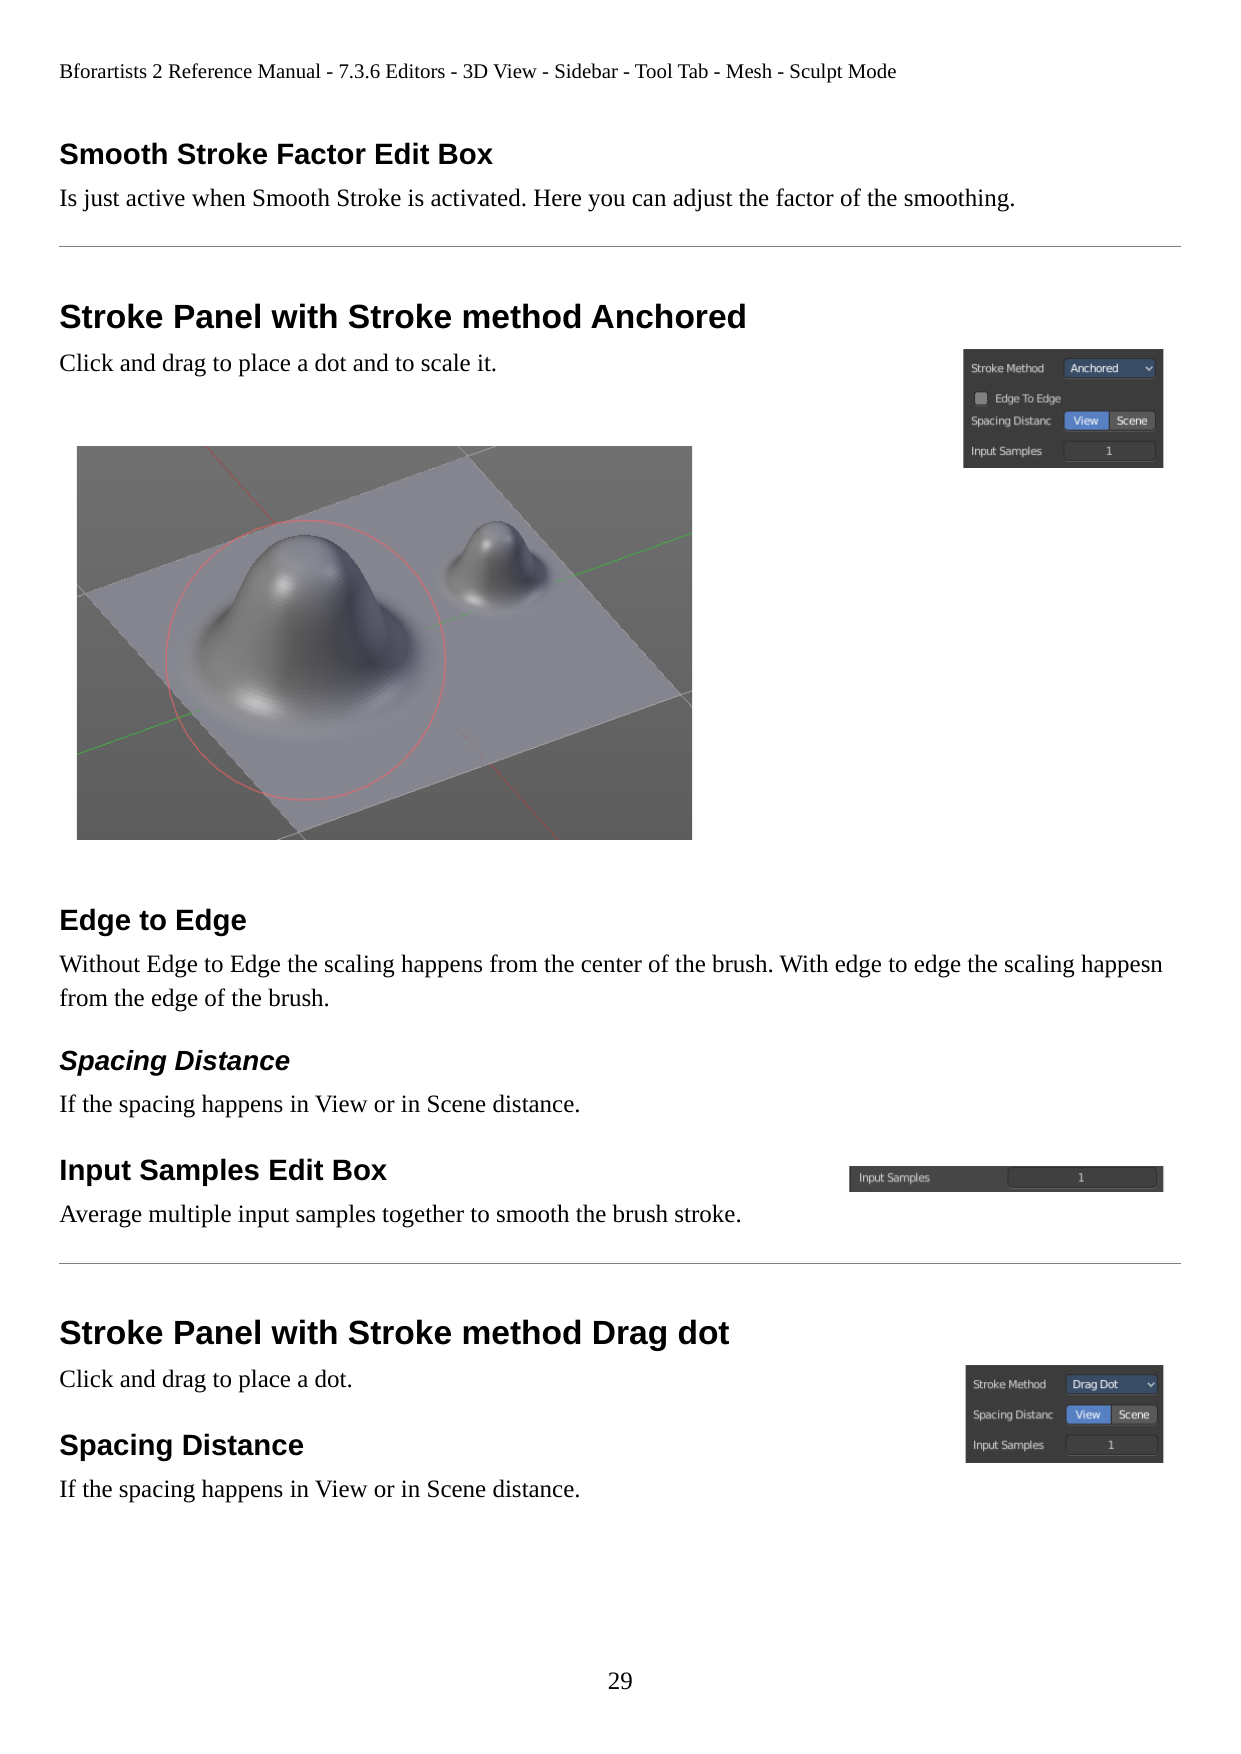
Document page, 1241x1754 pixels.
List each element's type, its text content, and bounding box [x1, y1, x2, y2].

subtitle Stroke Panel with Stroke method Anchored [59, 297, 1181, 336]
text Is just active when Smooth Stroke is activated. Here you can adjust the factor of the smoothing. [59, 183, 1181, 212]
subtitle Input Samples Edit Box [59, 1153, 1181, 1186]
text Average multiple input samples together to smooth the brush stroke. [59, 1199, 1181, 1228]
subtitle Spacing Distance [59, 1428, 965, 1462]
text Click and drag to place a dot. [59, 1364, 1181, 1393]
subtitle Smooth Stroke Factor Edit Box [59, 137, 1181, 170]
text Click and drag to place a dot and to scale it. [59, 348, 1181, 377]
text If the spacing happens in View or in Scene distance. [59, 1474, 1181, 1503]
subtitle Spacing Distance [59, 1045, 1181, 1077]
picture [76, 446, 693, 840]
text Without Edge to Edge the scaling happens from the center of the brush. With edge to edge the scaling happesn from the edge of the brush. [59, 949, 1181, 1012]
subtitle [1164, 1428, 1181, 1462]
text If the spacing happens in View or in Scene distance. [59, 1089, 1181, 1118]
subtitle Stroke Panel with Stroke method Drag dot [59, 1313, 1181, 1352]
picture [965, 1365, 1164, 1463]
picture [963, 349, 1164, 468]
subtitle Edge to Edge [59, 902, 1181, 936]
picture [849, 1166, 1164, 1192]
